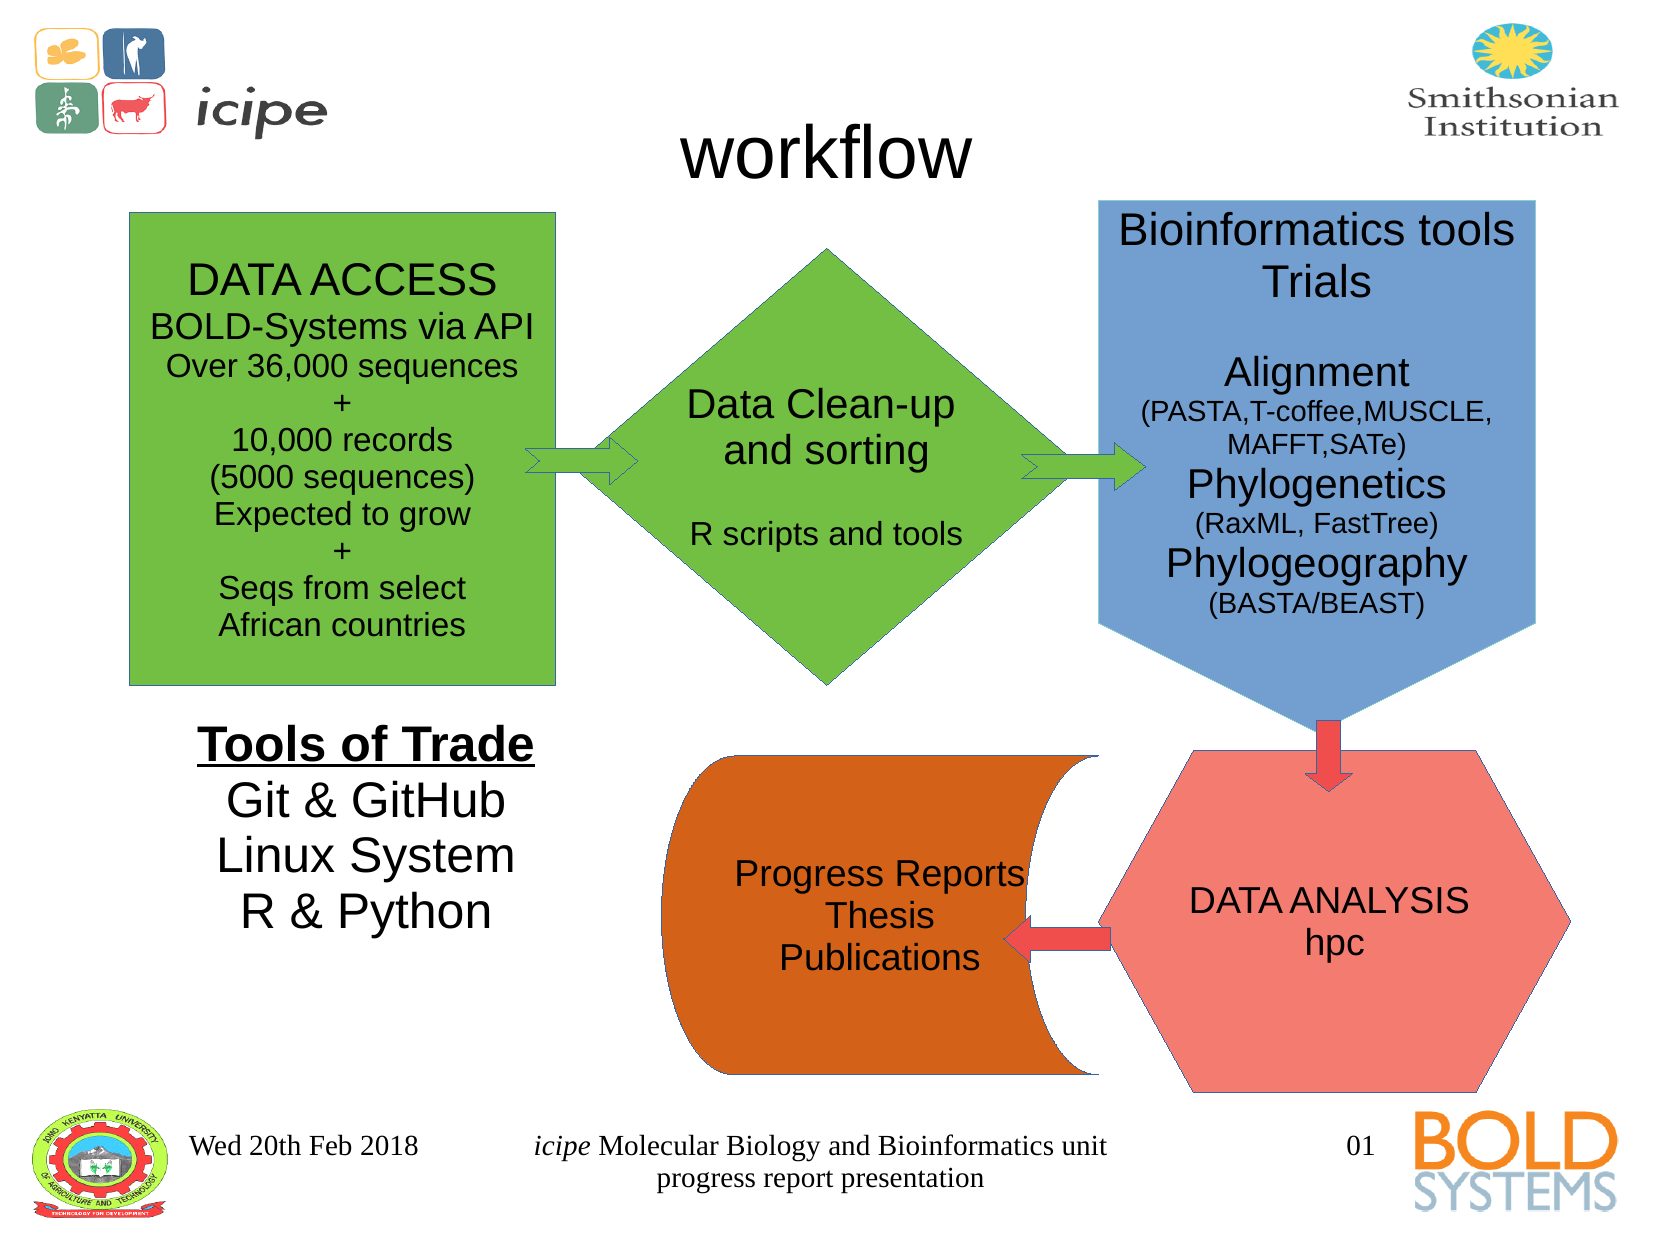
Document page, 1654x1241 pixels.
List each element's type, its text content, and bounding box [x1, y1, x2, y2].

text_box DATA ANALYSIS hpc [1189, 1086, 1480, 1093]
picture [1415, 1110, 1619, 1216]
text_box Tools of Trade Git & GitHub Linux System R & Python [118, 708, 615, 1052]
title workflow [82, 49, 1571, 126]
subtitle [82, 126, 1571, 1086]
